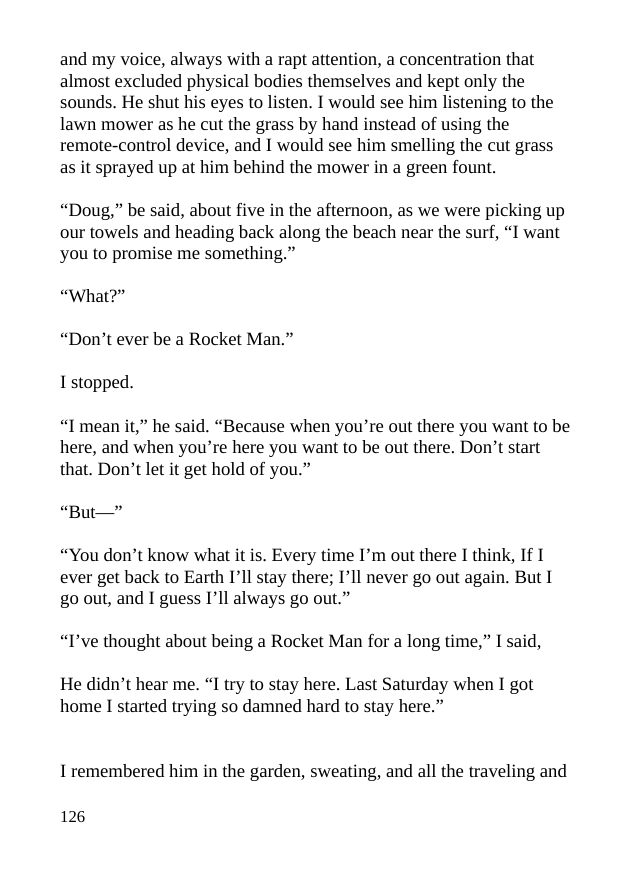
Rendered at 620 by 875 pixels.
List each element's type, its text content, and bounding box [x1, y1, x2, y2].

text and my voice, always with a rapt attention, a concentration that almost excluded physical bodies themselves and kept only the sounds. He shut his eyes to listen. I would see him listening to the lawn mower as he cut the grass by hand instead of using the remote-control device, and I would see him smelling the cut grass as it sprayed up at him behind the mower in a green fount. “Doug,” be said, about five in the afternoon, as we were picking up our towels and heading back along the beach near the surf, “I want you to promise me something.” “What?” “Don’t ever be a Rocket Man.” I stopped. “I mean it,” he said. “Because when you’re out there you want to be here, and when you’re here you want to be out there. Don’t start that. Don’t let it get hold of you.” “But—” “You don’t know what it is. Every time I’m out there I think, If I ever get back to Earth I’ll stay there; I’ll never go out again. But I go out, and I guess I’ll always go out.” “I’ve thought about being a Rocket Man for a long time,” I said, He didn’t hear me. “I try to stay here. Last Saturday when I got home I started trying so damned hard to stay here.” I remembered him in the garden, sweating, and all the traveling and [60, 48, 571, 781]
